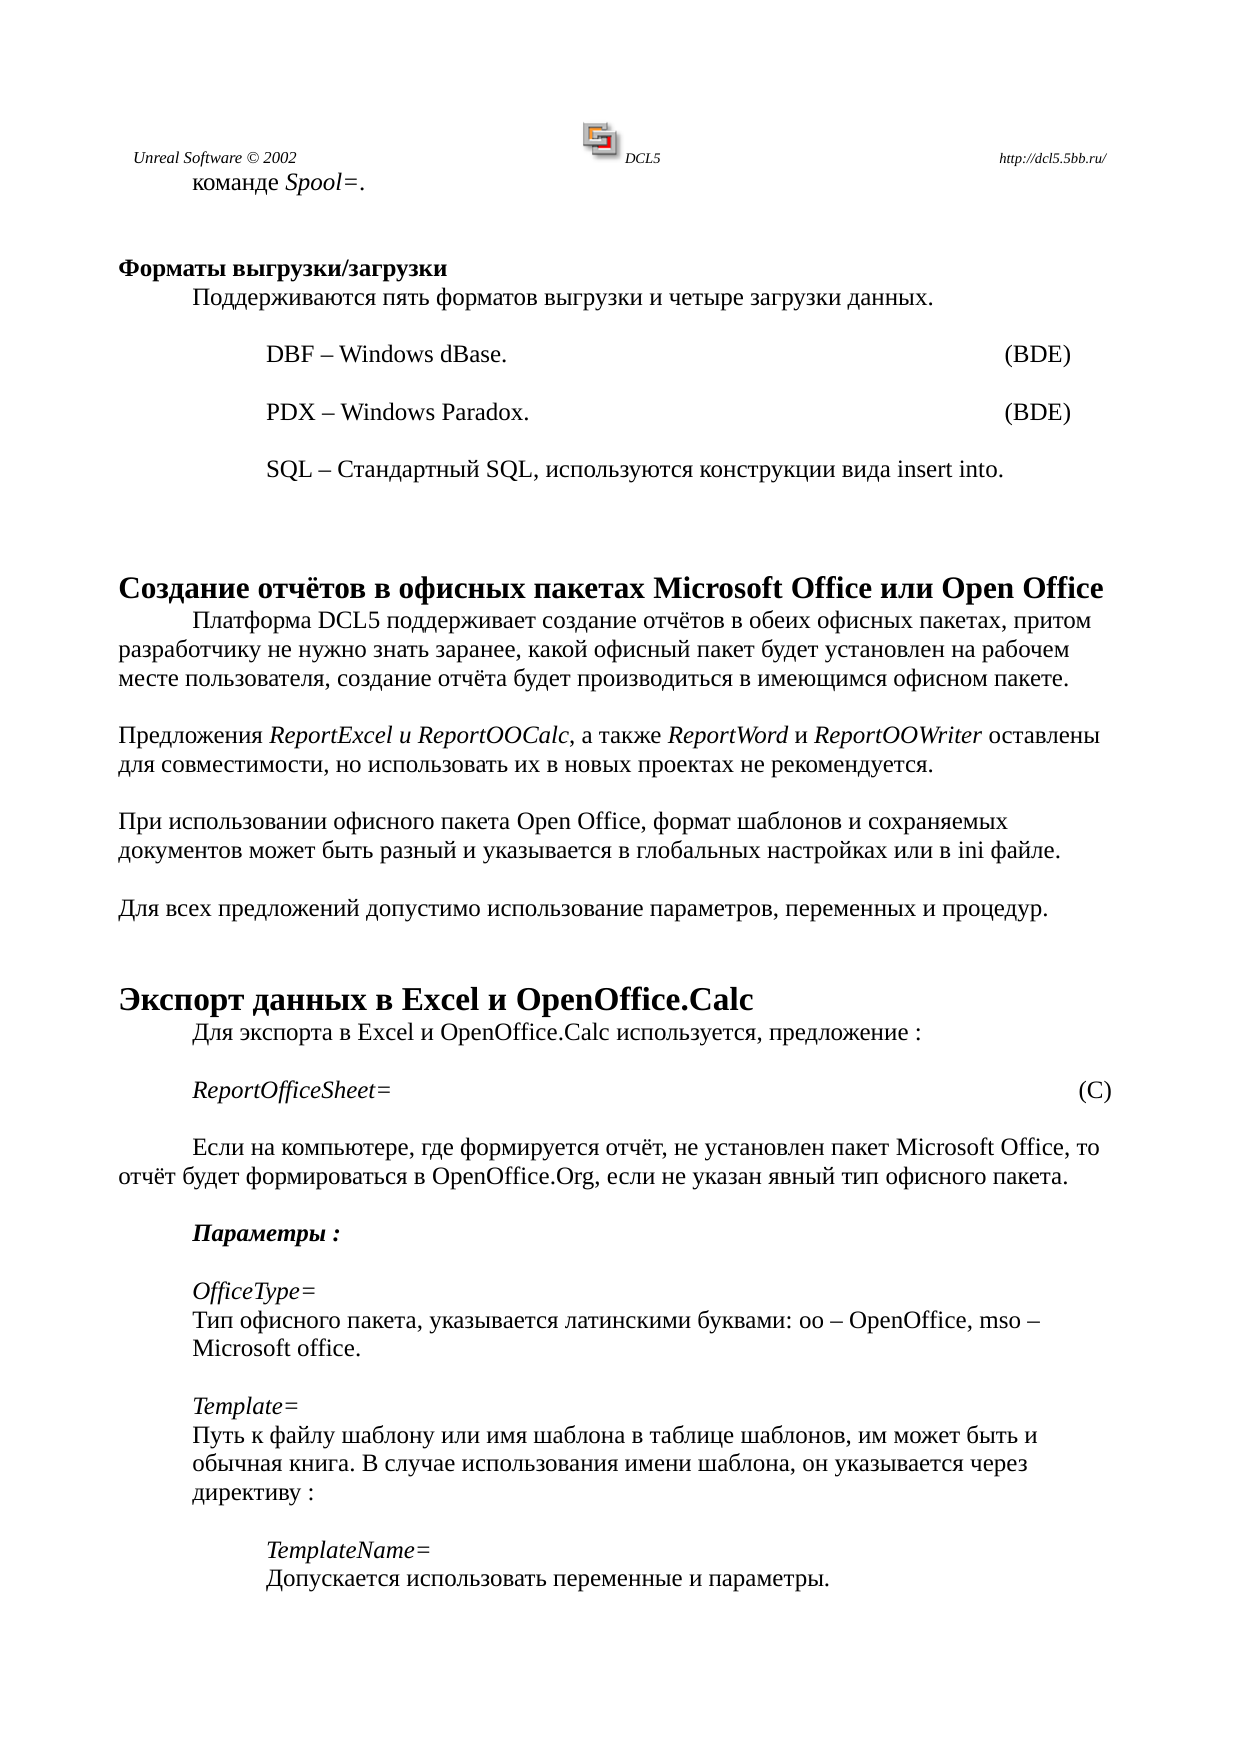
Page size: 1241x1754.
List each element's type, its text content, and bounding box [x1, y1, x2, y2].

text Тип офисного пакета, указывается латинскими буквами: oo – OpenOffice, mso – Microsoft office. [118, 1305, 1122, 1362]
text DBF – Windows dBase. (BDE) [118, 339, 1122, 368]
text Если на компьютере, где формируется отчёт, не установлен пакет Microsoft Office, то отчёт будет формироваться в OpenOffice.Org, если не указан явный тип офисного пакета. [118, 1132, 1122, 1190]
text Для всех предложений допустимо использование параметров, переменных и процедур. [118, 893, 1122, 921]
text ReportOfficeSheet= (C) [118, 1075, 1122, 1103]
text OfficeType= [118, 1276, 1122, 1305]
text Путь к файлу шаблону или имя шаблона в таблице шаблонов, им может быть и обычная книга. В случае использования имени шаблона, он указывается через директиву : [118, 1420, 1122, 1506]
text При использовании офисного пакета Open Office, формат шаблонов и сохраняемых документов может быть разный и указывается в глобальных настройках или в ini файле. [118, 806, 1122, 864]
text TemplateName= [118, 1535, 1122, 1563]
text Платформа DCL5 поддерживает создание отчётов в обеих офисных пакетах, притом разработчику не нужно знать заранее, какой офисный пакет будет установлен на рабочем месте пользователя, создание отчёта будет производиться в имеющимся офисном пакете. [118, 605, 1122, 691]
text SQL – Стандартный SQL, используются конструкции вида insert into. [118, 454, 1122, 483]
text Форматы выгрузки/загрузки [118, 253, 1122, 282]
text Template= [118, 1391, 1122, 1420]
picture [579, 118, 625, 164]
text Предложения ReportExcel и ReportOOCalc, а также ReportWord и ReportOOWriter оставлены для совместимости, но использовать их в новых проектах не рекомендуется. [118, 720, 1122, 778]
text Допускается использовать переменные и параметры. [118, 1563, 1122, 1592]
text Экспорт данных в Excel и OpenOffice.Calc [118, 979, 1122, 1017]
text команде Spool=. [118, 167, 1122, 195]
text Поддерживаются пять форматов выгрузки и четыре загрузки данных. [118, 282, 1122, 310]
text Параметры : [118, 1218, 1122, 1247]
text Создание отчётов в офисных пакетах Microsoft Office или Open Office [118, 569, 1122, 605]
text Для экспорта в Excel и OpenOffice.Calc используется, предложение : [118, 1017, 1122, 1046]
text PDX – Windows Paradox. (BDE) [118, 397, 1122, 425]
